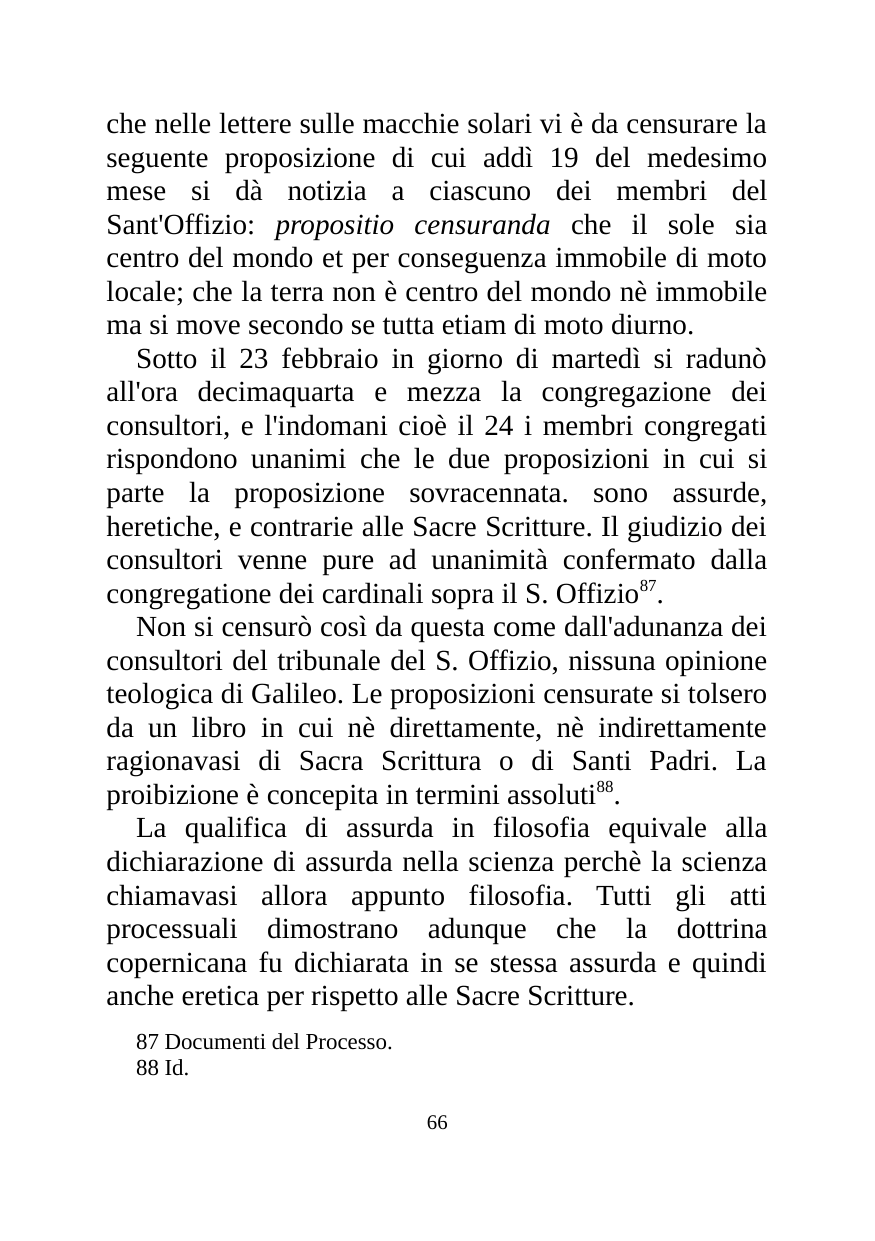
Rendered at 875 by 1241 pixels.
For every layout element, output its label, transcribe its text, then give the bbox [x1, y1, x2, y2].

text Documenti del Processo. [106, 1028, 768, 1054]
text che nelle lettere sulle macchie solari vi è da censurare la seguente proposizione di cui addì 19 del medesimo mese si dà notizia a ciascuno dei membri del Sant'Offizio: propositio censuranda che il sole sia centro del mondo et per conseguenza immobile di moto locale; che la terra non è centro del mondo nè immobile ma si move secondo se tutta etiam di moto diurno. [106, 106, 768, 341]
text Id. [106, 1054, 768, 1080]
text Non si censurò così da questa come dall'adunanza dei consultori del tribunale del S. Offizio, nissuna opinione teologica di Galileo. Le proposizioni censurate si tolsero da un libro in cui nè direttamente, nè indirettamente ragionavasi di Sacra Scrittura o di Santi Padri. La proibizione è concepita in termini assoluti. [106, 609, 768, 811]
text Sotto il 23 febbraio in giorno di martedì si radunò all'ora decimaquarta e mezza la congregazione dei consultori, e l'indomani cioè il 24 i membri congregati rispondono unanimi che le due proposizioni in cui si parte la proposizione sovracennata. sono assurde, heretiche, e contrarie alle Sacre Scritture. Il giudizio dei consultori venne pure ad unanimità confermato dalla congregatione dei cardinali sopra il S. Offizio. [106, 341, 768, 609]
text La qualifica di assurda in filosofia equivale alla dichiarazione di assurda nella scienza perchè la scienza chiamavasi allora appunto filosofia. Tutti gli atti processuali dimostrano adunque che la dottrina copernicana fu dichiarata in se stessa assurda e quindi anche eretica per rispetto alle Sacre Scritture. [106, 811, 768, 1012]
